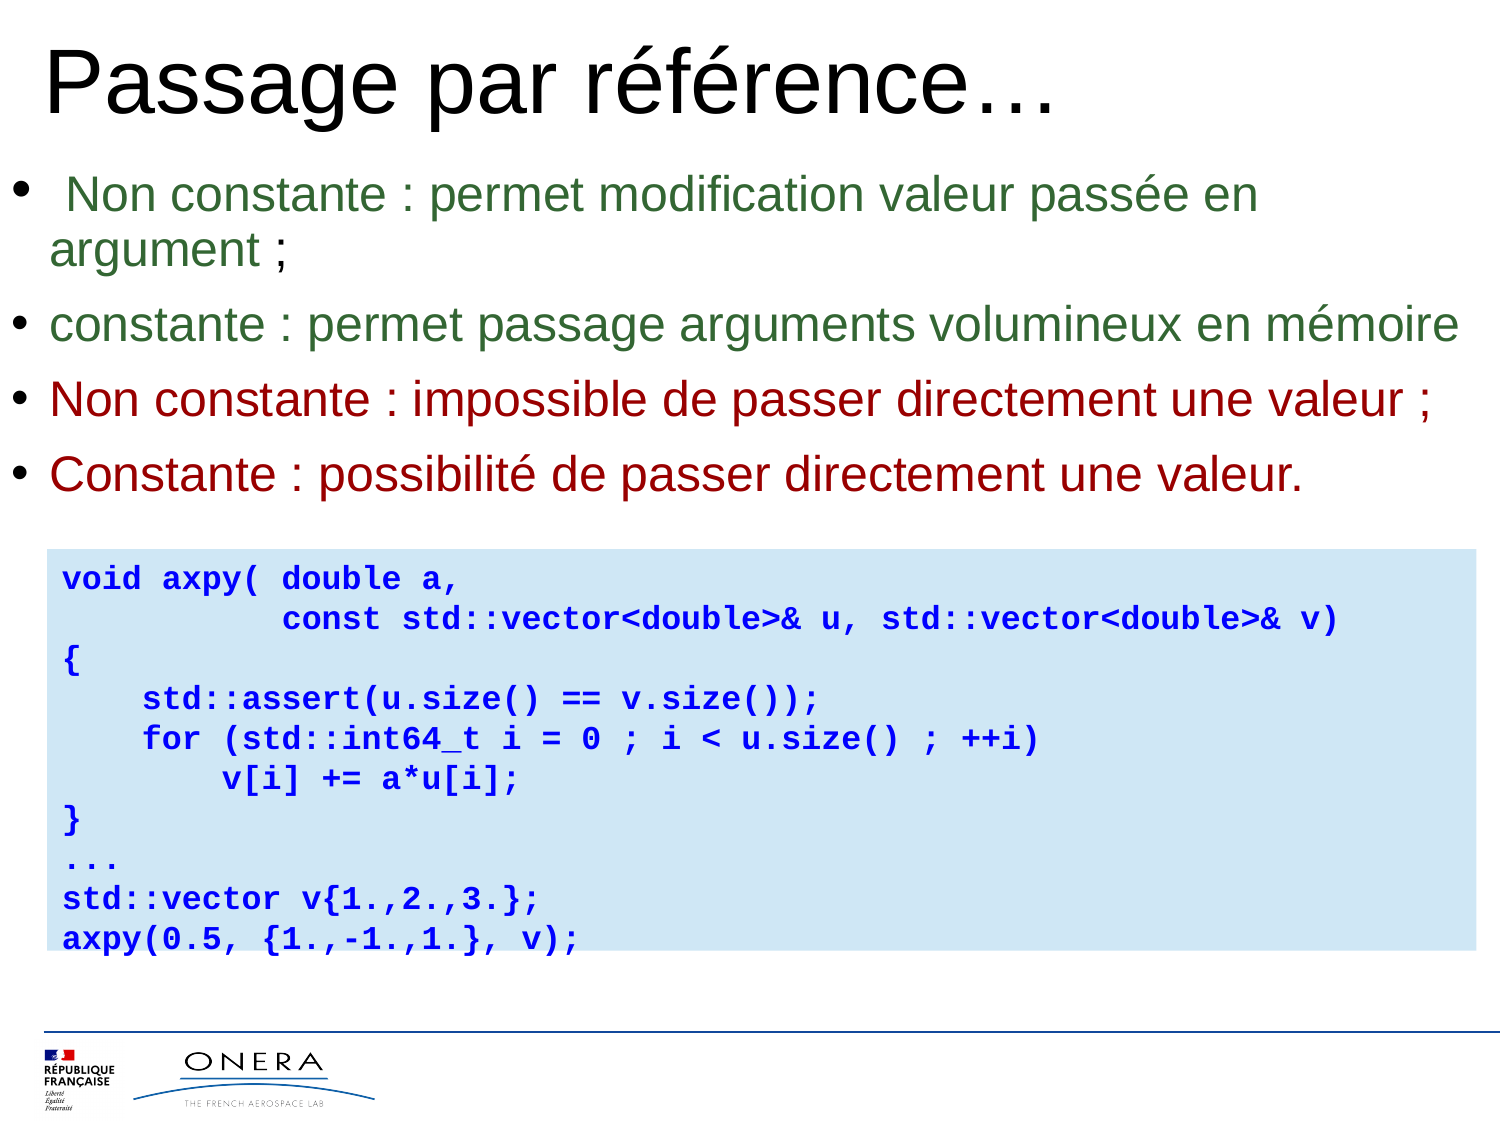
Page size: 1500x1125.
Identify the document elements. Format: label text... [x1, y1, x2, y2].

picture [34, 1039, 125, 1121]
text_box void axpy( double a, const std::vector<double>& u, std::vector<double>& v) { std::assert(u.size() == v.size()); for (std::int64_t i = 0 ; i < u.size() ; ++i) v[i] += a*u[i]; } ... std::vector v{1.,2.,3.}; axpy(0.5, {1.,-1.,1.}, v); [47, 549, 1477, 951]
picture [133, 1052, 375, 1107]
text_box Passage par référence… [43, 0, 1486, 154]
text_box Non constante : permet modification valeur passée en argument ; constante : permet passage arguments volumineux en mémoire Non constante : impossible de passer directement une valeur ; Constante : possibilité de passer directement une valeur. [11, 154, 1489, 508]
